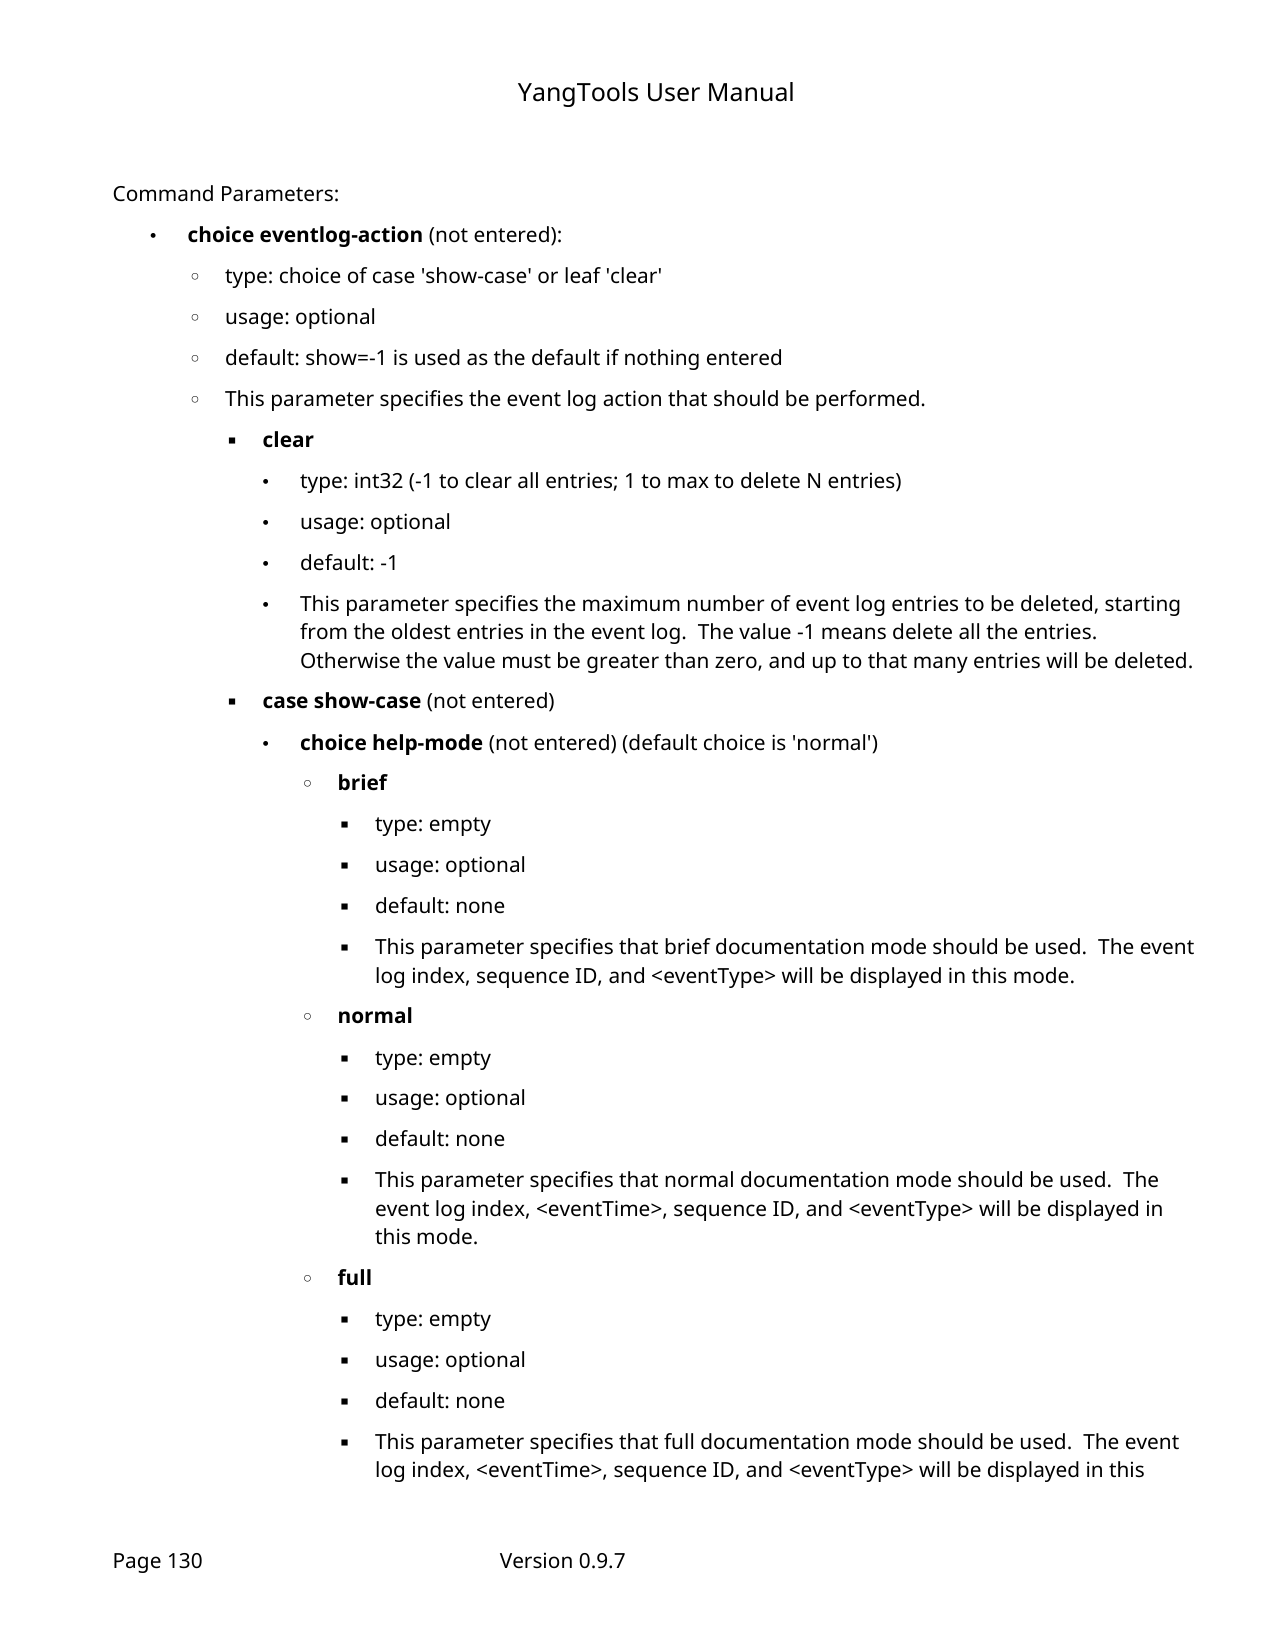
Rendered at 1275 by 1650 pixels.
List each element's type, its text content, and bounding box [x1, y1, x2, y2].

list default: show=-1 is used as the default if nothing entered [187, 343, 1200, 372]
list type: int32 (-1 to clear all entries; 1 to max to delete N entries) [262, 466, 1200, 494]
list clear [225, 425, 1200, 453]
list This parameter specifies that brief documentation mode should be used. The event log index, sequence ID, and <eventType> will be displayed in this mode. [337, 932, 1200, 989]
list This parameter specifies that full documentation mode should be used. The event log index, <eventTime>, sequence ID, and <eventType> will be displayed in this [337, 1427, 1200, 1484]
list usage: optional [337, 1083, 1200, 1112]
list type: empty [337, 1043, 1200, 1071]
list This parameter specifies the event log action that should be performed. [187, 384, 1200, 413]
list usage: optional [337, 1345, 1200, 1373]
list case show-case (not entered) [225, 687, 1200, 715]
list default: none [337, 1386, 1200, 1414]
list type: choice of case 'show-case' or leaf 'clear' [187, 261, 1200, 290]
list default: none [337, 1124, 1200, 1153]
text Command Parameters: [112, 179, 1200, 208]
list choice eventlog-action (not entered): [150, 220, 1200, 249]
list usage: optional [262, 507, 1200, 535]
list type: empty [337, 1304, 1200, 1333]
list choice help-mode (not entered) (default choice is 'normal') [262, 728, 1200, 756]
list This parameter specifies the maximum number of event log entries to be deleted, starting from the oldest entries in the event log. The value -1 means delete all the entries. Otherwise the value must be greater than zero, and up to that many entries will be deleted. [262, 589, 1200, 674]
list type: empty [337, 809, 1200, 838]
list brief [300, 768, 1200, 797]
list This parameter specifies that normal documentation mode should be used. The event log index, <eventTime>, sequence ID, and <eventType> will be displayed in this mode. [337, 1165, 1200, 1251]
list default: -1 [262, 548, 1200, 576]
list usage: optional [337, 850, 1200, 879]
list default: none [337, 891, 1200, 920]
list full [300, 1263, 1200, 1292]
list usage: optional [187, 302, 1200, 331]
list normal [300, 1002, 1200, 1030]
